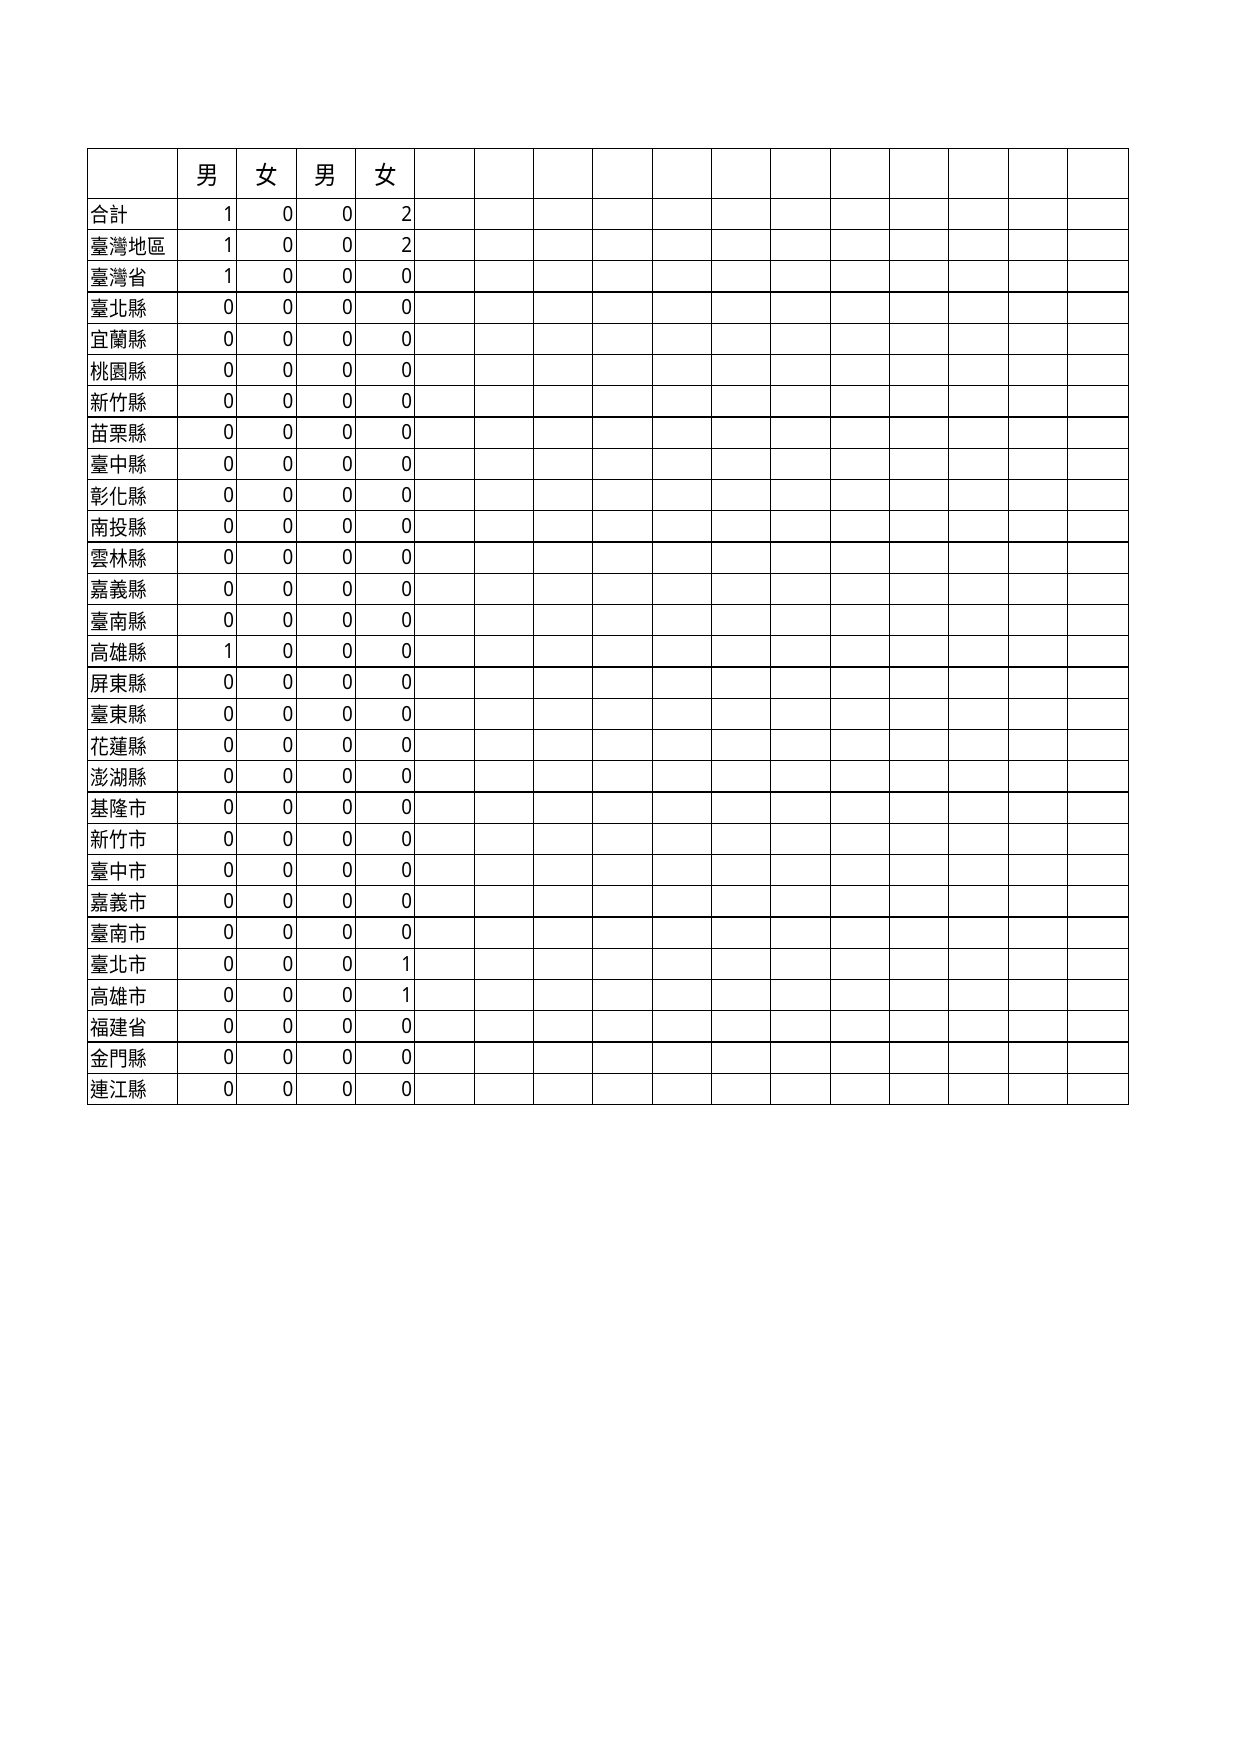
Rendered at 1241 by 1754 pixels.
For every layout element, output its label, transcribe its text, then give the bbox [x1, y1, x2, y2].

table_cell [831, 699, 889, 729]
table_cell [831, 1074, 889, 1104]
table_cell [653, 668, 711, 698]
table_cell 0 [237, 855, 296, 885]
table_cell 0 [237, 1043, 296, 1073]
table_cell [1009, 824, 1067, 854]
table_cell [712, 449, 770, 479]
table_cell [949, 511, 1008, 541]
table_cell [653, 761, 711, 791]
table_cell 桃園縣 [88, 355, 177, 385]
table_cell [1009, 605, 1067, 635]
table_cell [475, 149, 533, 198]
table_cell [712, 574, 770, 604]
table_cell [593, 355, 652, 385]
table_cell [415, 636, 474, 666]
table_cell 0 [297, 1074, 355, 1104]
table_cell [534, 261, 592, 291]
table_cell [949, 418, 1008, 448]
table_cell [415, 761, 474, 791]
table_cell [534, 480, 592, 510]
table_cell 0 [237, 793, 296, 823]
table_cell 0 [237, 1011, 296, 1041]
table_cell [415, 855, 474, 885]
table_cell [890, 855, 948, 885]
table_cell 福建省 [88, 1011, 177, 1041]
table_cell [415, 668, 474, 698]
table_cell 0 [356, 1043, 414, 1073]
table_cell 臺灣省 [88, 261, 177, 291]
table_cell 0 [297, 386, 355, 416]
table_cell [890, 1043, 948, 1073]
table_cell 基隆市 [88, 793, 177, 823]
table_cell 0 [237, 418, 296, 448]
table_cell [949, 636, 1008, 666]
table_cell 0 [178, 793, 236, 823]
table_cell [475, 886, 533, 916]
table_cell [593, 824, 652, 854]
table_cell [415, 386, 474, 416]
table_cell 0 [297, 355, 355, 385]
table_cell 0 [237, 543, 296, 573]
table_cell 0 [356, 511, 414, 541]
table_cell [415, 824, 474, 854]
table_cell [831, 543, 889, 573]
table_cell 臺中縣 [88, 449, 177, 479]
table_cell 0 [356, 543, 414, 573]
table_cell 嘉義市 [88, 886, 177, 916]
table_cell [534, 730, 592, 760]
table_cell [593, 1074, 652, 1104]
table_cell [1009, 793, 1067, 823]
table_cell 金門縣 [88, 1043, 177, 1073]
table_cell [712, 199, 770, 229]
table_cell [771, 574, 830, 604]
table_cell [949, 480, 1008, 510]
table_cell [712, 605, 770, 635]
table_cell [890, 761, 948, 791]
table_cell 0 [178, 761, 236, 791]
table_cell [949, 980, 1008, 1010]
table_cell [712, 1011, 770, 1041]
table_cell [771, 980, 830, 1010]
table_cell [534, 199, 592, 229]
table_cell 男 [297, 149, 355, 198]
table_cell [534, 918, 592, 948]
table_cell [475, 230, 533, 260]
table_cell 0 [297, 418, 355, 448]
table_cell 0 [356, 1074, 414, 1104]
table_cell [1068, 355, 1128, 385]
table_cell 0 [178, 980, 236, 1010]
table_cell [534, 511, 592, 541]
table_cell [1068, 1043, 1128, 1073]
table_cell [1068, 230, 1128, 260]
table_cell [712, 761, 770, 791]
table_cell [475, 355, 533, 385]
table_cell 0 [237, 355, 296, 385]
table_cell 臺中市 [88, 855, 177, 885]
table_cell [712, 480, 770, 510]
table_cell [831, 449, 889, 479]
table_cell [415, 730, 474, 760]
table_cell [534, 793, 592, 823]
table_cell [890, 543, 948, 573]
table_cell [593, 230, 652, 260]
table_cell [1068, 980, 1128, 1010]
table_cell [771, 293, 830, 323]
table_cell [771, 605, 830, 635]
table_cell [534, 1074, 592, 1104]
table_cell [1068, 949, 1128, 979]
table_cell 0 [178, 918, 236, 948]
table_cell 0 [237, 636, 296, 666]
table_cell [593, 605, 652, 635]
table_cell [1068, 636, 1128, 666]
table_cell [1009, 199, 1067, 229]
table_cell [1068, 261, 1128, 291]
table_cell [1009, 386, 1067, 416]
table_cell [534, 543, 592, 573]
table_cell [593, 511, 652, 541]
table_cell [1068, 730, 1128, 760]
table_cell 0 [178, 418, 236, 448]
table_cell [415, 574, 474, 604]
table_cell [1068, 543, 1128, 573]
table_cell [712, 824, 770, 854]
table_cell 0 [237, 1074, 296, 1104]
table_cell [534, 855, 592, 885]
table_cell [771, 730, 830, 760]
table_cell 臺東縣 [88, 699, 177, 729]
table_cell 屏東縣 [88, 668, 177, 698]
table_cell [1068, 324, 1128, 354]
table_cell [1009, 418, 1067, 448]
table_cell [1068, 761, 1128, 791]
table_cell 0 [178, 1074, 236, 1104]
table_cell 0 [297, 886, 355, 916]
table_cell 0 [356, 668, 414, 698]
table_cell [593, 980, 652, 1010]
table_cell [475, 918, 533, 948]
table_cell [653, 855, 711, 885]
table_cell [653, 355, 711, 385]
table_cell 0 [356, 699, 414, 729]
table_cell [1068, 918, 1128, 948]
table_cell [890, 261, 948, 291]
table_cell [1068, 449, 1128, 479]
table_cell [1009, 699, 1067, 729]
table_cell 男 [178, 149, 236, 198]
table_cell 0 [237, 574, 296, 604]
table_cell [1009, 261, 1067, 291]
table_cell [475, 730, 533, 760]
table_cell [653, 699, 711, 729]
table_cell [771, 543, 830, 573]
table_cell [831, 605, 889, 635]
table_cell [949, 1074, 1008, 1104]
table_cell [1009, 949, 1067, 979]
table_cell [475, 449, 533, 479]
table_cell [475, 824, 533, 854]
table_cell 0 [178, 668, 236, 698]
table_cell 0 [237, 511, 296, 541]
table_cell 0 [237, 761, 296, 791]
table_cell [415, 886, 474, 916]
table_cell 花蓮縣 [88, 730, 177, 760]
table_cell 0 [297, 543, 355, 573]
table_cell 0 [178, 324, 236, 354]
table_cell [890, 1074, 948, 1104]
table_cell 澎湖縣 [88, 761, 177, 791]
table_cell [475, 1043, 533, 1073]
table_cell 0 [237, 480, 296, 510]
table_cell [653, 1043, 711, 1073]
table_cell 0 [297, 793, 355, 823]
table_cell [831, 199, 889, 229]
table_cell [712, 261, 770, 291]
table_cell [1009, 149, 1067, 198]
table_cell [712, 355, 770, 385]
table_cell 0 [356, 855, 414, 885]
table_cell [534, 449, 592, 479]
table_cell [771, 355, 830, 385]
table_cell [712, 855, 770, 885]
table_cell [949, 386, 1008, 416]
table_cell [1009, 761, 1067, 791]
table_cell 0 [237, 949, 296, 979]
table_cell 南投縣 [88, 511, 177, 541]
table_cell [593, 480, 652, 510]
table_cell 0 [297, 605, 355, 635]
table_cell [890, 949, 948, 979]
table_cell [771, 855, 830, 885]
table_cell 0 [356, 355, 414, 385]
table_cell [890, 886, 948, 916]
table_cell 0 [297, 636, 355, 666]
table_cell [1068, 605, 1128, 635]
table_cell [949, 230, 1008, 260]
table_cell [831, 949, 889, 979]
table_cell [475, 511, 533, 541]
table_cell 新竹市 [88, 824, 177, 854]
table_cell [534, 824, 592, 854]
table_cell 0 [237, 293, 296, 323]
table_cell 0 [356, 261, 414, 291]
table_cell [475, 949, 533, 979]
table_cell [890, 824, 948, 854]
table_cell [415, 793, 474, 823]
table_cell [1068, 149, 1128, 198]
table_cell 0 [237, 886, 296, 916]
table_cell [653, 605, 711, 635]
table_cell 0 [178, 293, 236, 323]
table_cell 1 [178, 636, 236, 666]
table_cell [771, 793, 830, 823]
table_cell 0 [297, 949, 355, 979]
table_cell [712, 949, 770, 979]
table_cell [949, 1011, 1008, 1041]
table_cell 0 [297, 480, 355, 510]
table_cell [949, 355, 1008, 385]
table_cell [415, 699, 474, 729]
table_cell 高雄市 [88, 980, 177, 1010]
table_cell [771, 480, 830, 510]
table_cell [949, 149, 1008, 198]
table_cell 0 [178, 449, 236, 479]
table_cell [415, 149, 474, 198]
table_cell [890, 480, 948, 510]
table_cell [1068, 574, 1128, 604]
table_cell [593, 855, 652, 885]
table_cell [712, 324, 770, 354]
table_cell [1068, 886, 1128, 916]
table_cell 2 [356, 230, 414, 260]
table_cell [534, 149, 592, 198]
table_cell [949, 543, 1008, 573]
table_cell [712, 418, 770, 448]
table_cell [593, 386, 652, 416]
table_cell [415, 1011, 474, 1041]
table_cell [534, 1043, 592, 1073]
table_cell [890, 574, 948, 604]
table_cell [771, 1011, 830, 1041]
table_cell 0 [297, 699, 355, 729]
table_cell [475, 293, 533, 323]
table_cell [890, 199, 948, 229]
table_cell 0 [237, 199, 296, 229]
table_cell [712, 636, 770, 666]
table_cell [771, 1074, 830, 1104]
table_cell 0 [237, 980, 296, 1010]
table_cell [712, 386, 770, 416]
table_cell [712, 886, 770, 916]
table_cell [475, 324, 533, 354]
table_cell [949, 886, 1008, 916]
table_cell 新竹縣 [88, 386, 177, 416]
table_cell 0 [297, 1011, 355, 1041]
table_cell [593, 636, 652, 666]
table_cell [475, 418, 533, 448]
table_cell 臺南縣 [88, 605, 177, 635]
table_cell 臺灣地區 [88, 230, 177, 260]
table_cell 0 [237, 261, 296, 291]
table_cell [593, 730, 652, 760]
table_cell [475, 793, 533, 823]
table_header [88, 149, 177, 198]
table_cell [890, 449, 948, 479]
table_cell [771, 199, 830, 229]
table_cell [771, 699, 830, 729]
table_cell [712, 980, 770, 1010]
table_cell [771, 324, 830, 354]
table_cell 0 [178, 949, 236, 979]
table_cell [771, 511, 830, 541]
table_cell [831, 824, 889, 854]
table_cell [653, 980, 711, 1010]
table_cell [593, 543, 652, 573]
table_cell [831, 668, 889, 698]
table_cell [415, 418, 474, 448]
table_cell [831, 386, 889, 416]
table_cell [475, 1074, 533, 1104]
table_cell 0 [356, 886, 414, 916]
table_cell [712, 918, 770, 948]
table_cell 連江縣 [88, 1074, 177, 1104]
table_cell [653, 543, 711, 573]
table_cell [415, 1074, 474, 1104]
table_cell [1068, 293, 1128, 323]
table_cell 0 [297, 230, 355, 260]
table_cell [949, 199, 1008, 229]
table_cell [890, 418, 948, 448]
table_cell [534, 418, 592, 448]
table_cell [653, 886, 711, 916]
table_cell 0 [237, 824, 296, 854]
table_cell 0 [178, 355, 236, 385]
table_cell [1009, 355, 1067, 385]
table_cell [475, 636, 533, 666]
table_cell [653, 449, 711, 479]
table_cell 0 [237, 605, 296, 635]
table_cell 0 [356, 574, 414, 604]
table_cell [593, 699, 652, 729]
table_cell [890, 355, 948, 385]
table_cell [475, 668, 533, 698]
table_cell [949, 793, 1008, 823]
table_cell [653, 636, 711, 666]
table_cell [653, 730, 711, 760]
table_cell [1009, 980, 1067, 1010]
table_cell [949, 855, 1008, 885]
table_cell [949, 949, 1008, 979]
table_cell [593, 418, 652, 448]
table_cell [831, 511, 889, 541]
table_cell [534, 324, 592, 354]
table_cell [415, 949, 474, 979]
table_cell [1068, 511, 1128, 541]
table_cell 0 [297, 730, 355, 760]
table_cell [534, 949, 592, 979]
table_cell [593, 886, 652, 916]
table_cell [1009, 918, 1067, 948]
table_cell [771, 386, 830, 416]
table_cell 0 [356, 824, 414, 854]
table_cell 2 [356, 199, 414, 229]
table_cell [534, 386, 592, 416]
table_cell 臺北市 [88, 949, 177, 979]
table_cell [475, 855, 533, 885]
table_cell [653, 511, 711, 541]
table_cell [771, 261, 830, 291]
table_cell [890, 511, 948, 541]
table_cell 0 [237, 918, 296, 948]
table_cell [593, 574, 652, 604]
table_cell [1009, 886, 1067, 916]
table_cell [831, 324, 889, 354]
table_cell [831, 855, 889, 885]
table_cell [593, 293, 652, 323]
table_cell 1 [178, 230, 236, 260]
table_cell 0 [356, 293, 414, 323]
table_cell [831, 886, 889, 916]
table_cell 0 [297, 824, 355, 854]
table_cell [653, 386, 711, 416]
table_cell [593, 918, 652, 948]
table_cell [534, 574, 592, 604]
table_cell 臺南市 [88, 918, 177, 948]
table_cell [593, 1011, 652, 1041]
table_cell [593, 149, 652, 198]
table_cell 0 [178, 730, 236, 760]
table_cell [415, 918, 474, 948]
table_cell 0 [356, 761, 414, 791]
table_cell [1068, 1074, 1128, 1104]
table_cell [534, 761, 592, 791]
table_cell 0 [297, 574, 355, 604]
table_cell [415, 355, 474, 385]
table_cell [593, 793, 652, 823]
table_cell 0 [356, 418, 414, 448]
table_cell 0 [237, 699, 296, 729]
table_cell [890, 1011, 948, 1041]
table_cell [1068, 199, 1128, 229]
table_cell 0 [178, 855, 236, 885]
table_cell [415, 543, 474, 573]
table_cell [771, 949, 830, 979]
table_cell [712, 699, 770, 729]
table_cell [1009, 1011, 1067, 1041]
table_cell [831, 1011, 889, 1041]
table_cell [653, 949, 711, 979]
table_cell [831, 261, 889, 291]
table_cell 0 [178, 1043, 236, 1073]
table_cell [712, 511, 770, 541]
table_cell [534, 605, 592, 635]
table_cell [1009, 324, 1067, 354]
table_cell [593, 449, 652, 479]
table_cell [653, 418, 711, 448]
table_cell [771, 636, 830, 666]
table_cell [475, 761, 533, 791]
table_cell [712, 668, 770, 698]
table_cell [831, 636, 889, 666]
table_cell [890, 918, 948, 948]
table_cell [771, 824, 830, 854]
table_cell [890, 980, 948, 1010]
table_cell [949, 261, 1008, 291]
table_cell [831, 793, 889, 823]
table_cell 0 [178, 480, 236, 510]
table_cell [475, 605, 533, 635]
table_cell [1009, 730, 1067, 760]
table_cell [415, 1043, 474, 1073]
table_cell 合計 [88, 199, 177, 229]
table_cell [712, 793, 770, 823]
table_cell [534, 636, 592, 666]
table_cell [1009, 1074, 1067, 1104]
table_cell [1068, 824, 1128, 854]
table_cell [1068, 386, 1128, 416]
table_cell [653, 261, 711, 291]
table_cell 0 [297, 324, 355, 354]
table_cell [415, 980, 474, 1010]
table_cell [771, 668, 830, 698]
table_cell 0 [356, 730, 414, 760]
table_cell [593, 261, 652, 291]
table_cell [475, 480, 533, 510]
table_cell 0 [356, 386, 414, 416]
table_cell [831, 1043, 889, 1073]
table_cell [534, 293, 592, 323]
table_cell 0 [297, 293, 355, 323]
table_cell [771, 418, 830, 448]
table_cell [415, 199, 474, 229]
table_cell 1 [178, 199, 236, 229]
table_cell [1009, 543, 1067, 573]
table_cell [415, 511, 474, 541]
table_cell [949, 1043, 1008, 1073]
table_cell 0 [237, 730, 296, 760]
table_cell [1009, 574, 1067, 604]
table_cell 0 [297, 261, 355, 291]
table_cell 0 [356, 918, 414, 948]
table_cell 1 [356, 980, 414, 1010]
table_cell [712, 149, 770, 198]
table_cell 1 [356, 949, 414, 979]
table_cell 0 [356, 449, 414, 479]
table_cell [712, 293, 770, 323]
table_cell [712, 730, 770, 760]
table_cell [593, 199, 652, 229]
table_cell [890, 793, 948, 823]
table_cell 0 [297, 980, 355, 1010]
table_cell [475, 1011, 533, 1041]
table_cell [890, 230, 948, 260]
table_cell [890, 730, 948, 760]
table_cell 0 [237, 668, 296, 698]
table_cell 0 [356, 1011, 414, 1041]
table_cell [890, 699, 948, 729]
table_cell [831, 230, 889, 260]
table_cell [831, 980, 889, 1010]
table_cell [475, 699, 533, 729]
table_cell [475, 574, 533, 604]
table_cell [415, 449, 474, 479]
table_cell 雲林縣 [88, 543, 177, 573]
table_cell [771, 761, 830, 791]
table_cell [949, 824, 1008, 854]
table_cell 臺北縣 [88, 293, 177, 323]
table_cell [593, 1043, 652, 1073]
table_cell [653, 293, 711, 323]
table_cell [831, 149, 889, 198]
table_cell [712, 230, 770, 260]
table_cell [593, 949, 652, 979]
table_cell [890, 149, 948, 198]
table_cell 嘉義縣 [88, 574, 177, 604]
table_cell [593, 668, 652, 698]
table_cell [771, 1043, 830, 1073]
table_cell [475, 543, 533, 573]
table_cell [534, 355, 592, 385]
table_cell [415, 293, 474, 323]
table_cell [771, 449, 830, 479]
table_cell [653, 199, 711, 229]
table_cell 1 [178, 261, 236, 291]
table_cell 0 [178, 605, 236, 635]
table_cell [890, 636, 948, 666]
table_cell [415, 605, 474, 635]
table_cell [771, 918, 830, 948]
table_cell [653, 918, 711, 948]
table_cell [415, 230, 474, 260]
table_cell [949, 449, 1008, 479]
table_cell [415, 261, 474, 291]
table_cell [1068, 1011, 1128, 1041]
table_cell [1009, 855, 1067, 885]
table_cell [1009, 230, 1067, 260]
table_cell 0 [297, 511, 355, 541]
table_cell [1009, 636, 1067, 666]
table_cell [534, 230, 592, 260]
table_cell 0 [297, 761, 355, 791]
table_cell [475, 386, 533, 416]
table_cell [475, 980, 533, 1010]
table_cell [949, 761, 1008, 791]
table_cell 0 [178, 511, 236, 541]
table_cell [1009, 480, 1067, 510]
table_cell [534, 699, 592, 729]
table_cell 0 [356, 480, 414, 510]
table_cell [831, 918, 889, 948]
table_cell [949, 918, 1008, 948]
table_cell 0 [237, 324, 296, 354]
table_cell 0 [297, 199, 355, 229]
table_cell [949, 668, 1008, 698]
table_cell 0 [356, 605, 414, 635]
table_cell [534, 980, 592, 1010]
table_cell 0 [178, 1011, 236, 1041]
table_cell [890, 605, 948, 635]
table_cell 0 [356, 324, 414, 354]
table_cell [653, 230, 711, 260]
table_cell 0 [297, 449, 355, 479]
table_cell [415, 324, 474, 354]
table_cell [831, 293, 889, 323]
table_cell [890, 668, 948, 698]
table_cell 0 [356, 793, 414, 823]
table_cell [831, 480, 889, 510]
table_cell [890, 293, 948, 323]
table_cell [831, 418, 889, 448]
table_cell [831, 761, 889, 791]
table_cell 宜蘭縣 [88, 324, 177, 354]
table_cell [949, 605, 1008, 635]
table_cell 0 [237, 230, 296, 260]
table_cell [712, 1074, 770, 1104]
table_cell [1068, 480, 1128, 510]
table_cell [653, 574, 711, 604]
table_cell [712, 543, 770, 573]
table_cell [534, 886, 592, 916]
table_cell 彰化縣 [88, 480, 177, 510]
table_cell [593, 761, 652, 791]
table_cell [1068, 793, 1128, 823]
table_cell 0 [237, 449, 296, 479]
table_cell 苗栗縣 [88, 418, 177, 448]
table_cell [890, 386, 948, 416]
table_cell [653, 480, 711, 510]
table_cell 女 [237, 149, 296, 198]
table_cell [1009, 449, 1067, 479]
table_cell [1068, 855, 1128, 885]
table_cell 0 [237, 386, 296, 416]
table_cell [771, 230, 830, 260]
table_cell [653, 824, 711, 854]
table_cell [475, 199, 533, 229]
table_cell [831, 730, 889, 760]
table_cell 高雄縣 [88, 636, 177, 666]
table_cell [1009, 668, 1067, 698]
table_cell 0 [178, 824, 236, 854]
table_cell 0 [297, 1043, 355, 1073]
table_cell [415, 480, 474, 510]
table_cell [653, 149, 711, 198]
table_cell [653, 1074, 711, 1104]
table_cell [653, 1011, 711, 1041]
table_cell [1009, 511, 1067, 541]
table_cell 0 [297, 855, 355, 885]
table_cell [1068, 418, 1128, 448]
table_cell 0 [178, 574, 236, 604]
table_cell 0 [178, 386, 236, 416]
table_cell 女 [356, 149, 414, 198]
table_cell [831, 355, 889, 385]
table_cell 0 [178, 699, 236, 729]
table_cell 0 [178, 543, 236, 573]
table_cell [949, 699, 1008, 729]
table_cell [949, 324, 1008, 354]
table_cell [475, 261, 533, 291]
table_cell [771, 149, 830, 198]
table_cell [771, 886, 830, 916]
table_cell 0 [178, 886, 236, 916]
table_cell [653, 324, 711, 354]
table_cell [831, 574, 889, 604]
table_cell 0 [297, 918, 355, 948]
table_cell [949, 293, 1008, 323]
table_cell [534, 668, 592, 698]
table_cell [1009, 1043, 1067, 1073]
table_cell [712, 1043, 770, 1073]
table_cell [1068, 699, 1128, 729]
table_cell [949, 730, 1008, 760]
table_cell [1009, 293, 1067, 323]
table_cell [653, 793, 711, 823]
table_cell [949, 574, 1008, 604]
table_cell [534, 1011, 592, 1041]
table_cell 0 [297, 668, 355, 698]
table_cell [890, 324, 948, 354]
table_cell 0 [356, 636, 414, 666]
table_cell [1068, 668, 1128, 698]
table_cell [593, 324, 652, 354]
